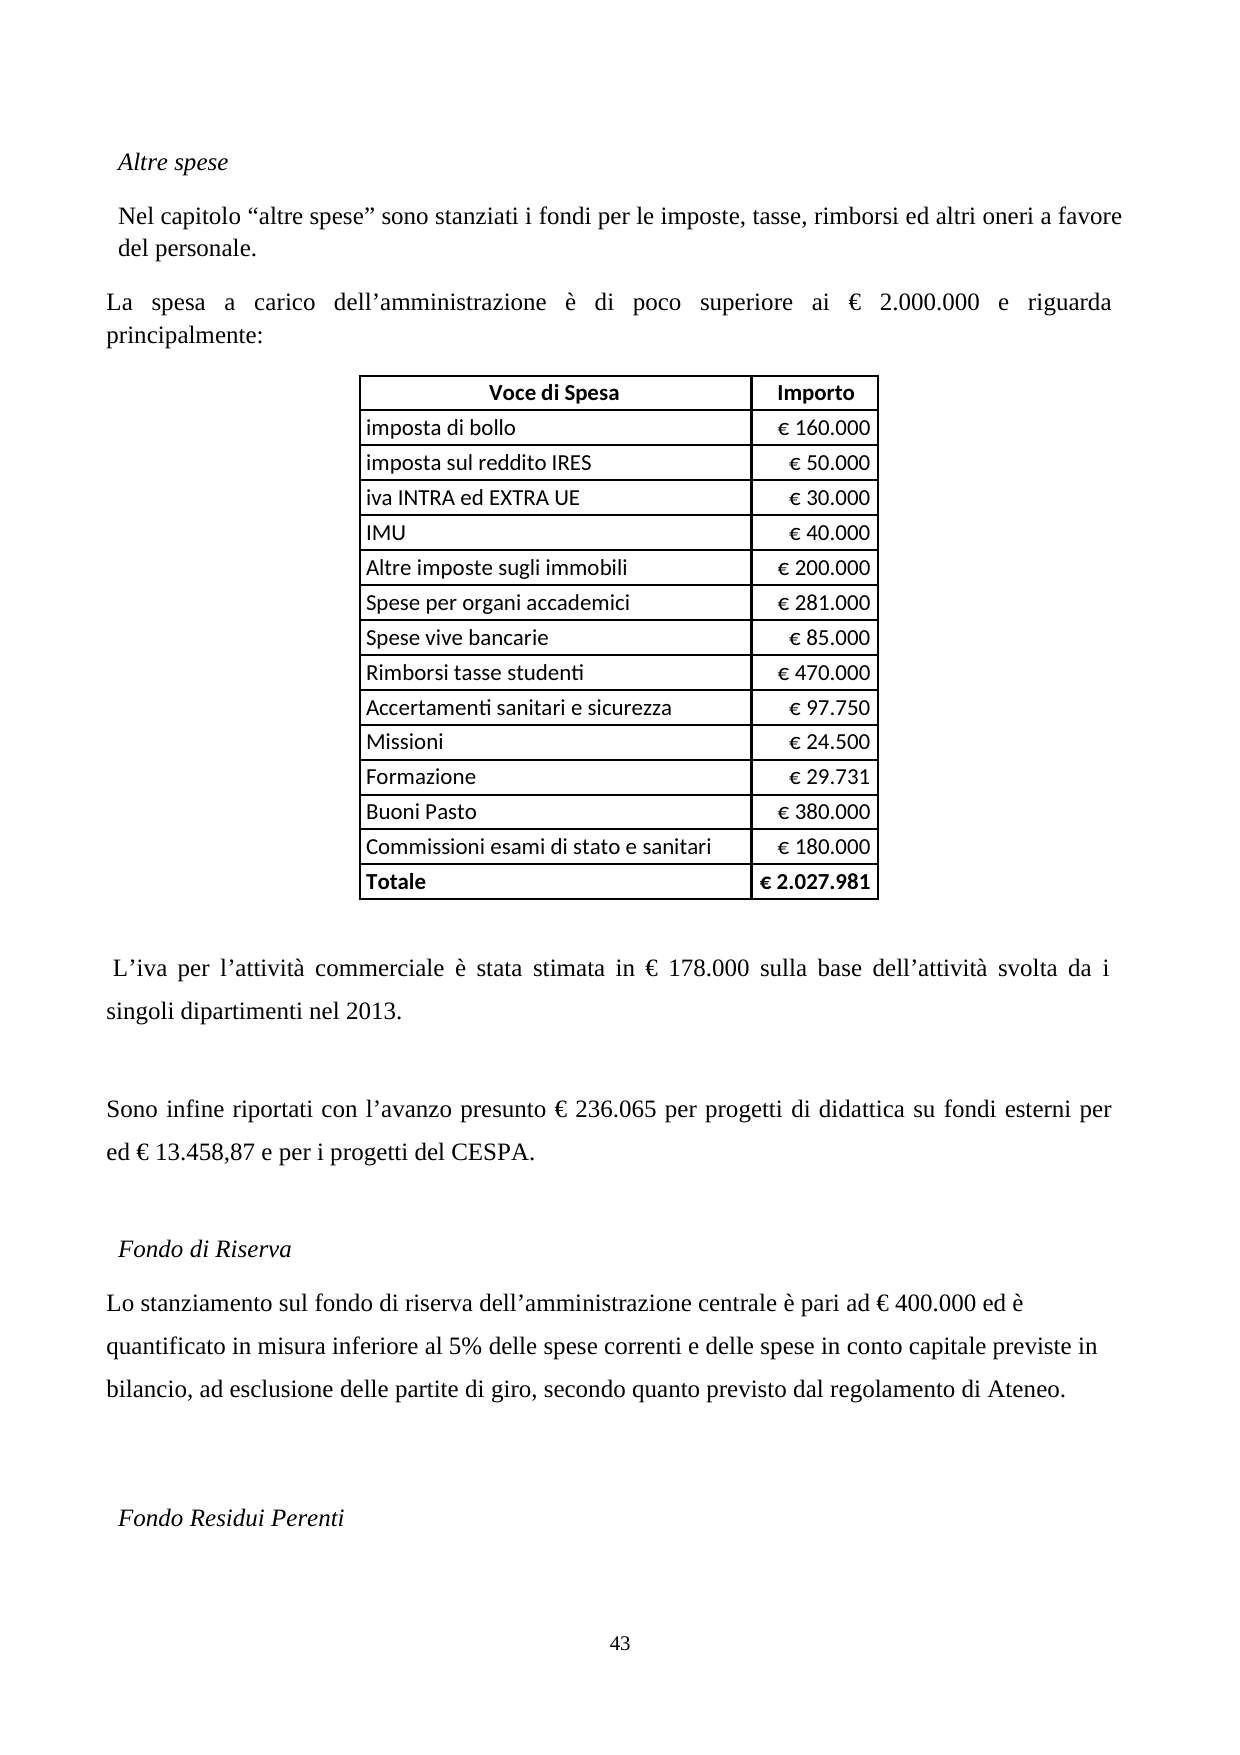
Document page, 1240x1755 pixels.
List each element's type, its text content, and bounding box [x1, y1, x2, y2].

table_cell € 24.500 [753, 726, 877, 758]
text Sono infine riportati con l’avanzo presunto € 236.065 per progetti di didattica su fondi esterni per ed € 13.458,87 e per i progetti del CESPA. [106, 1094, 1122, 1165]
table_cell IMU [361, 516, 750, 549]
table_cell € 160.000 [753, 411, 877, 444]
table_cell Commissioni esami di stato e sanitari [361, 830, 750, 863]
table_cell € 30.000 [753, 481, 877, 514]
table_cell € 97.750 [753, 691, 877, 723]
table_cell Rimborsi tasse studenti [361, 656, 750, 689]
text Nel capitolo “altre spese” sono stanziati i fondi per le imposte, tasse, rimborsi ed altri oneri a favore del personale. [118, 201, 1133, 262]
table_cell € 470.000 [753, 656, 877, 689]
text Fondo di Riserva [118, 1234, 1133, 1263]
table_cell imposta sul reddito IRES [361, 446, 750, 479]
text Fondo Residui Perenti [118, 1503, 1133, 1531]
table_cell Missioni [361, 726, 750, 758]
table_cell € 380.000 [753, 796, 877, 828]
table_cell imposta di bollo [361, 411, 750, 444]
table_header Importo [753, 377, 877, 409]
text L’iva per l’attività commerciale è stata stimata in € 178.000 sulla base dell’attività svolta da i singoli dipartimenti nel 2013. [106, 953, 1133, 1025]
table_cell € 29.731 [753, 761, 877, 793]
text Altre spese [118, 147, 1133, 176]
table_cell Accertamenti sanitari e sicurezza [361, 691, 750, 723]
table_cell Totale [361, 865, 750, 898]
table_cell Spese per organi accademici [361, 586, 750, 619]
table_cell Buoni Pasto [361, 796, 750, 828]
table_cell € 200.000 [753, 551, 877, 584]
table_cell € 281.000 [753, 586, 877, 619]
table_cell Formazione [361, 761, 750, 793]
table_cell € 40.000 [753, 516, 877, 549]
table_cell Spese vive bancarie [361, 621, 750, 654]
table_header Voce di Spesa [361, 377, 750, 409]
table_cell iva INTRA ed EXTRA UE [361, 481, 750, 514]
table_cell € 50.000 [753, 446, 877, 479]
text La spesa a carico dell’amministrazione è di poco superiore ai € 2.000.000 e riguarda principalmente: [106, 287, 1122, 349]
table_cell € 85.000 [753, 621, 877, 654]
table_cell € 2.027.981 [753, 865, 877, 898]
table_cell Altre imposte sugli immobili [361, 551, 750, 584]
table_cell € 180.000 [753, 830, 877, 863]
text Lo stanziamento sul fondo di riserva dell’amministrazione centrale è pari ad € 400.000 ed è quantificato in misura inferiore al 5% delle spese correnti e delle spese in conto capitale previste in bilancio, ad esclusione delle partite di giro, secondo quanto previsto dal regolamento di Ateneo. [106, 1288, 1108, 1403]
